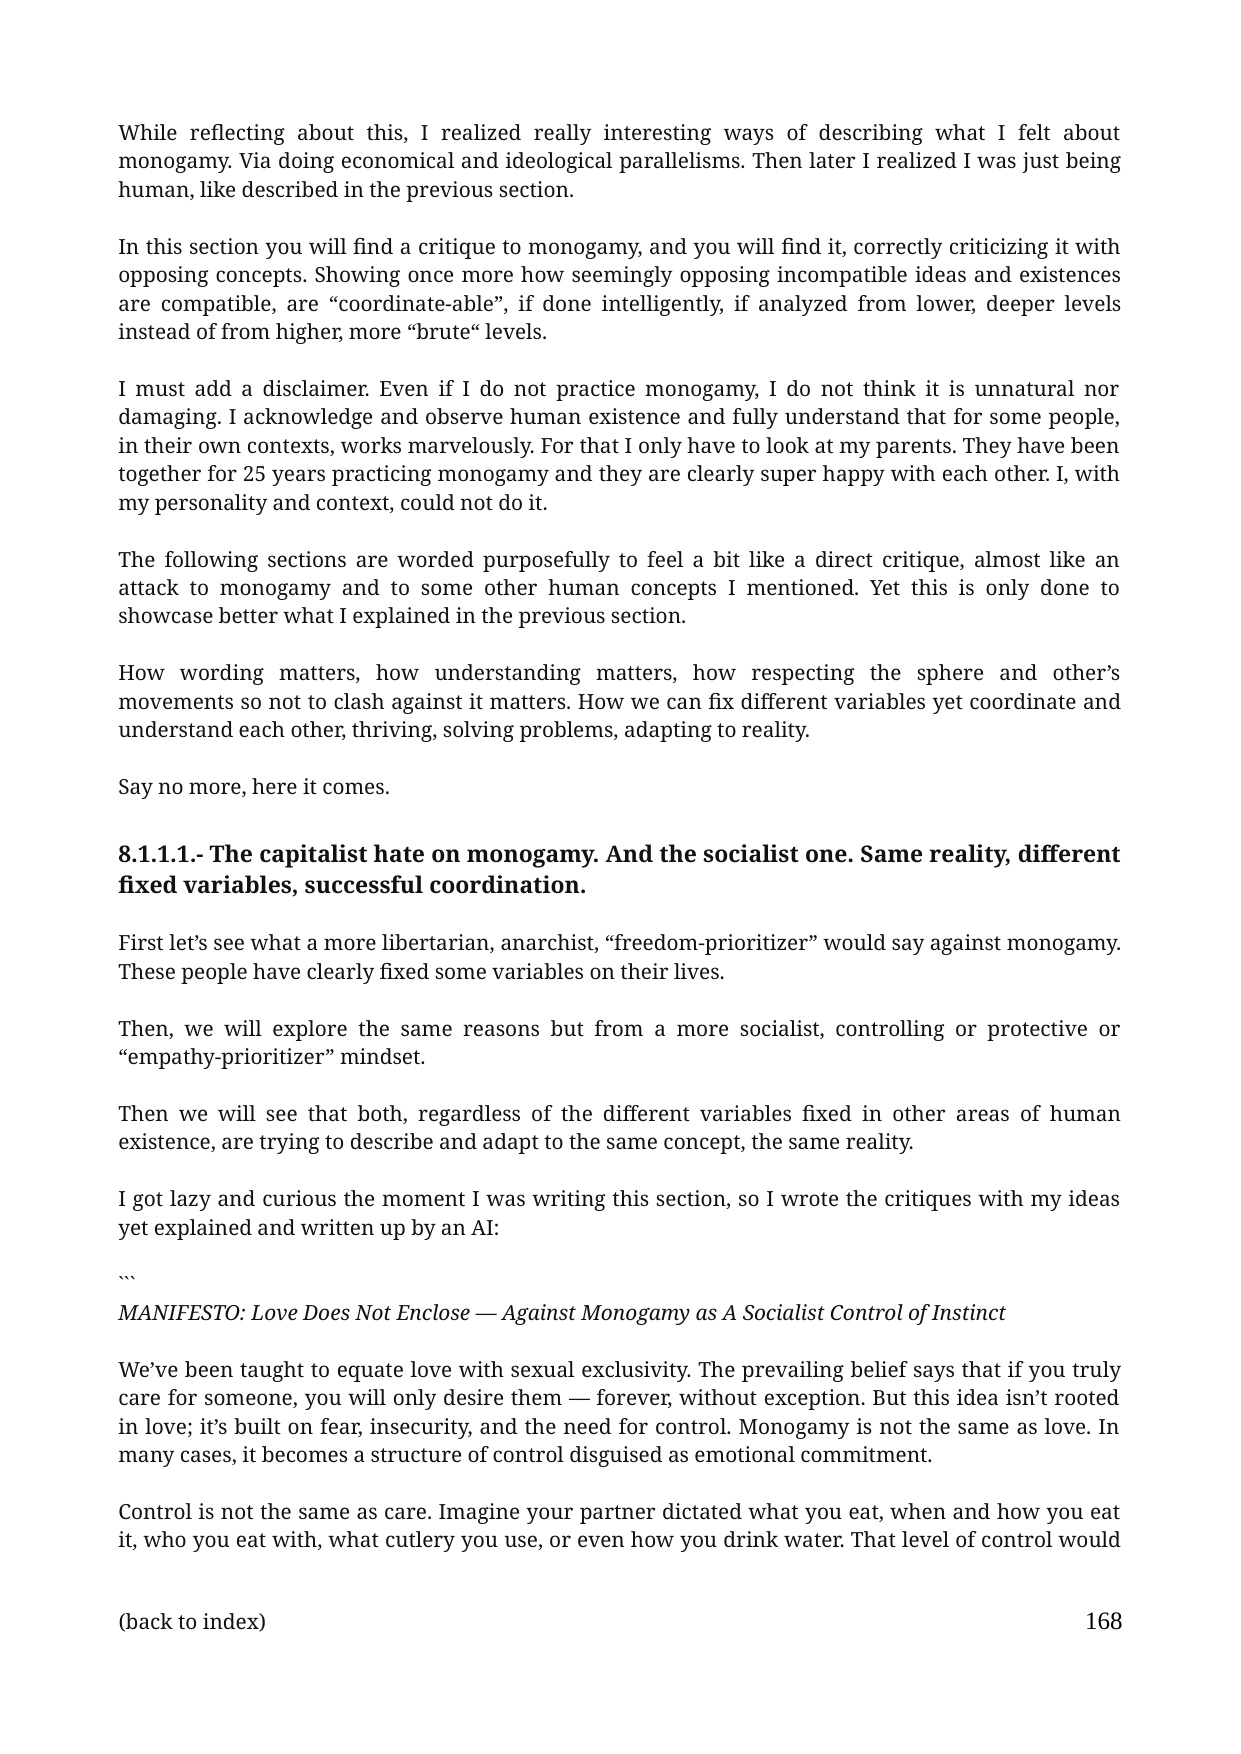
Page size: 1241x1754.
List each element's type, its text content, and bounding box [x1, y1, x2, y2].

text MANIFESTO: Love Does Not Enclose — Against Monogamy as A Socialist Control of Instinct [118, 1298, 1122, 1327]
text In this section you will find a critique to monogamy, and you will find it, correctly criticizing it with opposing concepts. Showing once more how seemingly opposing incompatible ideas and existences are compatible, are “coordinate-able”, if done intelligently, if analyzed from lower, deeper levels instead of from higher, more “brute“ levels. [118, 232, 1122, 346]
text ``` [118, 1270, 1122, 1298]
text Then, we will explore the same reasons but from a more socialist, controlling or protective or “empathy-prioritizer” mindset. [118, 1014, 1122, 1071]
text While reflecting about this, I realized really interesting ways of describing what I felt about monogamy. Via doing economical and ideological parallelisms. Then later I realized I was just being human, like described in the previous section. [118, 118, 1122, 203]
text First let’s see what a more libertarian, anarchist, “freedom-prioritizer” would say against monogamy. These people have clearly fixed some variables on their lives. [118, 928, 1122, 985]
text 8.1.1.1.- The capitalist hate on monogamy. And the socialist one. Same reality, different fixed variables, successful coordination. [118, 837, 1122, 900]
text Say no more, here it comes. [118, 772, 1122, 801]
text Then we will see that both, regardless of the different variables fixed in other areas of human existence, are trying to describe and adapt to the same concept, the same reality. [118, 1099, 1122, 1156]
text I must add a disclaimer. Even if I do not practice monogamy, I do not think it is unnatural nor damaging. I acknowledge and observe human existence and fully understand that for some people, in their own contexts, works marvelously. For that I only have to look at my parents. They have been together for 25 years practicing monogamy and they are clearly super happy with each other. I, with my personality and context, could not do it. [118, 374, 1122, 516]
text Control is not the same as care. Imagine your partner dictated what you eat, when and how you eat it, who you eat with, what cutlery you use, or even how you drink water. That level of control would [118, 1497, 1122, 1554]
text How wording matters, how understanding matters, how respecting the sphere and other’s movements so not to clash against it matters. How we can fix different variables yet coordinate and understand each other, thriving, solving problems, adapting to reality. [118, 658, 1122, 744]
text I got lazy and curious the moment I was writing this section, so I wrote the critiques with my ideas yet explained and written up by an AI: [118, 1184, 1122, 1241]
text We’ve been taught to equate love with sexual exclusivity. The prevailing belief says that if you truly care for someone, you will only desire them — forever, without exception. But this idea isn’t rooted in love; it’s built on fear, insecurity, and the need for control. Monogamy is not the same as love. In many cases, it becomes a structure of control disguised as emotional commitment. [118, 1355, 1122, 1469]
text The following sections are worded purposefully to feel a bit like a direct critique, almost like an attack to monogamy and to some other human concepts I mentioned. Yet this is only done to showcase better what I explained in the previous section. [118, 545, 1122, 630]
